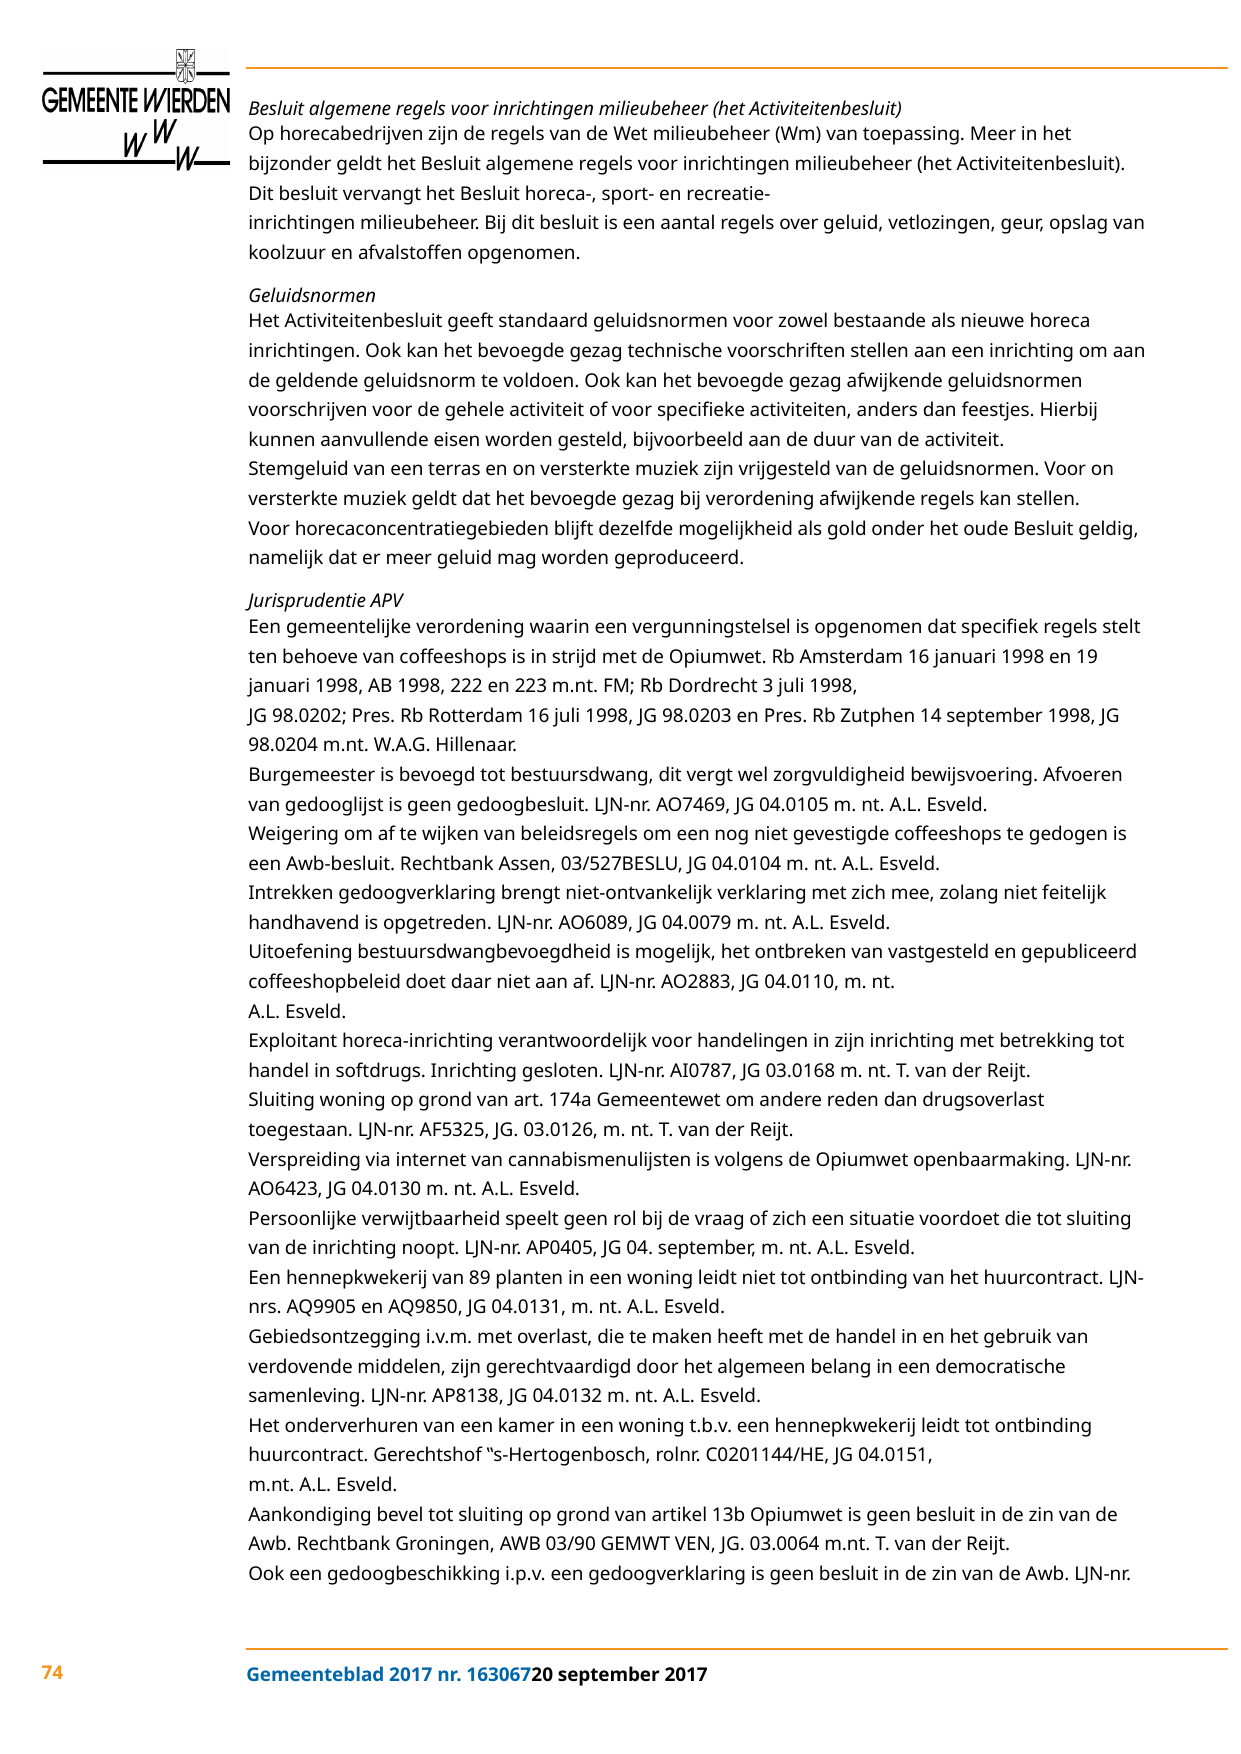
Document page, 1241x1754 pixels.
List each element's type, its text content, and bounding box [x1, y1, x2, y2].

text Het onderverhuren van een kamer in een woning t.b.v. een hennepkwekerij leidt tot ontbinding huurcontract. Gerechtshof ‟s-Hertogenbosch, rolnr. C0201144/HE, JG 04.0151, [248, 1412, 1152, 1467]
text Sluiting woning op grond van art. 174a Gemeentewet om andere reden dan drugsoverlast toegestaan. LJN-nr. AF5325, JG. 03.0126, m. nt. T. van der Reijt. [248, 1087, 1152, 1142]
text Persoonlijke verwijtbaarheid speelt geen rol bij de vraag of zich een situatie voordoet die tot sluiting van de inrichting noopt. LJN-nr. AP0405, JG 04. september, m. nt. A.L. Esveld. [248, 1205, 1152, 1260]
text JG 98.0202; Pres. Rb Rotterdam 16 juli 1998, JG 98.0203 en Pres. Rb Zutphen 14 september 1998, JG 98.0204 m.nt. W.A.G. Hillenaar. [248, 702, 1152, 757]
text Ook een gedoogbeschikking i.p.v. een gedoogverklaring is geen besluit in de zin van de Awb. LJN-nr. [248, 1560, 1152, 1586]
text Geluidsnormen [248, 282, 1152, 308]
text m.nt. A.L. Esveld. [248, 1471, 1152, 1497]
text A.L. Esveld. [248, 998, 1152, 1023]
text Gebiedsontzegging i.v.m. met overlast, die te maken heeft met de handel in en het gebruik van verdovende middelen, zijn gerechtvaardigd door het algemeen belang in een democratische samenleving. LJN-nr. AP8138, JG 04.0132 m. nt. A.L. Esveld. [248, 1323, 1152, 1408]
text Op horecabedrijven zijn de regels van de Wet milieubeheer (Wm) van toepassing. Meer in het bijzonder geldt het Besluit algemene regels voor inrichtingen milieubeheer (het Activiteitenbesluit). Dit besluit vervangt het Besluit horeca-, sport- en recreatie- [248, 121, 1152, 205]
text Uitoefening bestuursdwangbevoegdheid is mogelijk, het ontbreken van vastgesteld en gepubliceerd coffeeshopbeleid doet daar niet aan af. LJN-nr. AO2883, JG 04.0110, m. nt. [248, 939, 1152, 994]
text inrichtingen milieubeheer. Bij dit besluit is een aantal regels over geluid, vetlozingen, geur, opslag van koolzuur en afvalstoffen opgenomen. [248, 209, 1152, 264]
text Aankondiging bevel tot sluiting op grond van artikel 13b Opiumwet is geen besluit in de zin van de Awb. Rechtbank Groningen, AWB 03/90 GEMWT VEN, JG. 03.0064 m.nt. T. van der Reijt. [248, 1501, 1152, 1556]
text Intrekken gedoogverklaring brengt niet-ontvankelijk verklaring met zich mee, zolang niet feitelijk handhavend is opgetreden. LJN-nr. AO6089, JG 04.0079 m. nt. A.L. Esveld. [248, 879, 1152, 935]
text Een gemeentelijke verordening waarin een vergunningstelsel is opgenomen dat specifiek regels stelt ten behoeve van coffeeshops is in strijd met de Opiumwet. Rb Amsterdam 16 januari 1998 en 19 januari 1998, AB 1998, 222 en 223 m.nt. FM; Rb Dordrecht 3 juli 1998, [248, 613, 1152, 698]
text Burgemeester is bevoegd tot bestuursdwang, dit vergt wel zorgvuldigheid bewijsvoering. Afvoeren van gedooglijst is geen gedoogbesluit. LJN-nr. AO7469, JG 04.0105 m. nt. A.L. Esveld. [248, 761, 1152, 816]
text Stemgeluid van een terras en on versterkte muziek zijn vrijgesteld van de geluidsnormen. Voor on versterkte muziek geldt dat het bevoegde gezag bij verordening afwijkende regels kan stellen. [248, 456, 1152, 511]
text Een hennepkwekerij van 89 planten in een woning leidt niet tot ontbinding van het huurcontract. LJN-nrs. AQ9905 en AQ9850, JG 04.0131, m. nt. A.L. Esveld. [248, 1264, 1152, 1319]
text Weigering om af te wijken van beleidsregels om een nog niet gevestigde coffeeshops te gedogen is een Awb-besluit. Rechtbank Assen, 03/527BESLU, JG 04.0104 m. nt. A.L. Esveld. [248, 820, 1152, 876]
text Voor horecaconcentratiegebieden blijft dezelfde mogelijkheid als gold onder het oude Besluit geldig, namelijk dat er meer geluid mag worden geproduceerd. [248, 515, 1152, 570]
picture [41, 47, 231, 172]
text Exploitant horeca-inrichting verantwoordelijk voor handelingen in zijn inrichting met betrekking tot handel in softdrugs. Inrichting gesloten. LJN-nr. AI0787, JG 03.0168 m. nt. T. van der Reijt. [248, 1027, 1152, 1083]
text Het Activiteitenbesluit geeft standaard geluidsnormen voor zowel bestaande als nieuwe horeca inrichtingen. Ook kan het bevoegde gezag technische voorschriften stellen aan een inrichting om aan de geldende geluidsnorm te voldoen. Ook kan het bevoegde gezag afwijkende geluidsnormen voorschrijven voor de gehele activiteit of voor specifieke activiteiten, anders dan feestjes. Hierbij kunnen aanvullende eisen worden gesteld, bijvoorbeeld aan de duur van de activiteit. [248, 308, 1152, 452]
text Jurisprudentie APV [248, 587, 1152, 613]
text Besluit algemene regels voor inrichtingen milieubeheer (het Activiteitenbesluit) [248, 95, 1152, 121]
text Verspreiding via internet van cannabismenulijsten is volgens de Opiumwet openbaarmaking. LJN-nr. AO6423, JG 04.0130 m. nt. A.L. Esveld. [248, 1146, 1152, 1201]
